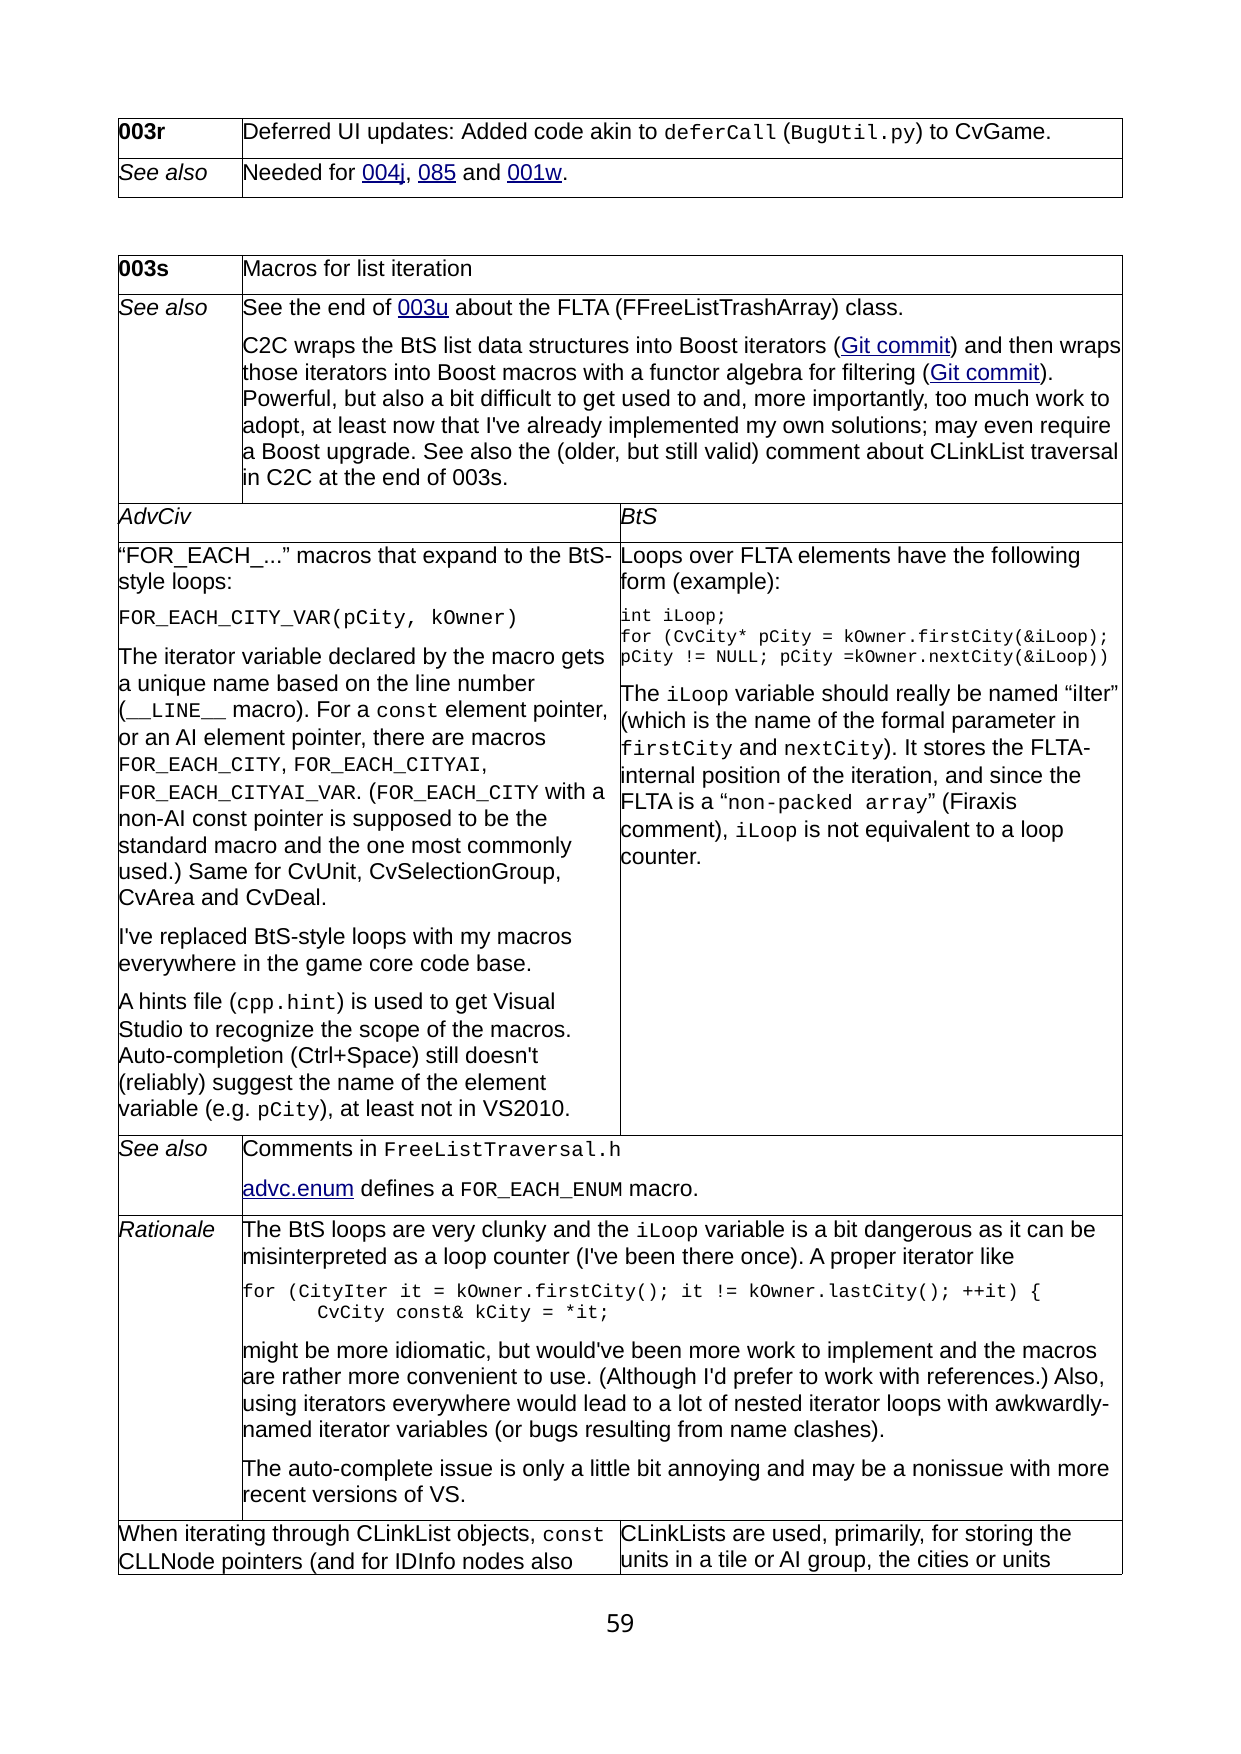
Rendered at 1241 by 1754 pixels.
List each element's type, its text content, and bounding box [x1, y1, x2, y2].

table_cell See also [119, 159, 242, 197]
table_cell Comments in FreeListTraversal.h advc.enum defines a FOR_EACH_ENUM macro. [243, 1136, 1122, 1215]
table_cell See also [119, 295, 242, 503]
table_header 003s [119, 256, 242, 294]
table_cell Loops over FLTA elements have the following form (example): int iLoop; for (CvCity* pCity = kOwner.firstCity(&iLoop); pCity != NULL; pCity =kOwner.nextCity(&iLoop)) The iLoop variable should really be named “iIter” (which is the name of the formal parameter in firstCity and nextCity). It stores the FLTA-internal position of the iteration, and since the FLTA is a “non-packed array” (Firaxis comment), iLoop is not equivalent to a loop counter. [621, 543, 1122, 1135]
table_cell Rationale [119, 1216, 242, 1520]
table_cell When iterating through CLinkList objects, const CLLNode pointers (and for IDInfo nodes also [119, 1521, 620, 1574]
table_cell AdvCiv [119, 504, 620, 542]
table_header Deferred UI updates: Added code akin to deferCall (BugUtil.py) to CvGame. [243, 119, 1122, 158]
table_cell The BtS loops are very clunky and the iLoop variable is a bit dangerous as it can be misinterpreted as a loop counter (I've been there once). A proper iterator like for (CityIter it = kOwner.firstCity(); it != kOwner.lastCity(); ++it) { CvCity const& kCity = *it; might be more idiomatic, but would've been more work to implement and the macros are rather more convenient to use. (Although I'd prefer to work with references.) Also, using iterators everywhere would lead to a lot of nested iterator loops with awkwardly-named iterator variables (or bugs resulting from name clashes). The auto-complete issue is only a little bit annoying and may be a nonissue with more recent versions of VS. [243, 1216, 1122, 1520]
table_header 003r [119, 119, 242, 158]
table_cell See also [119, 1136, 242, 1215]
table_cell BtS [621, 504, 1122, 542]
table_header Macros for list iteration [243, 256, 1122, 294]
table_cell See the end of 003u about the FLTA (FFreeListTrashArray) class. C2C wraps the BtS list data structures into Boost iterators (Git commit) and then wraps those iterators into Boost macros with a functor algebra for filtering (Git commit). Powerful, but also a bit difficult to get used to and, more importantly, too much work to adopt, at least now that I've already implemented my own solutions; may even require a Boost upgrade. See also the (older, but still valid) comment about CLinkList traversal in C2C at the end of 003s. [243, 295, 1122, 503]
table_cell Needed for 004j, 085 and 001w. [243, 159, 1122, 197]
table_cell CLinkLists are used, primarily, for storing the units in a tile or AI group, the cities or units [621, 1521, 1122, 1574]
table_cell “FOR_EACH_...” macros that expand to the BtS-style loops: FOR_EACH_CITY_VAR(pCity, kOwner) The iterator variable declared by the macro gets a unique name based on the line number (__LINE__ macro). For a const element pointer, or an AI element pointer, there are macros FOR_EACH_CITY, FOR_EACH_CITYAI, FOR_EACH_CITYAI_VAR. (FOR_EACH_CITY with a non-AI const pointer is supposed to be the standard macro and the one most commonly used.) Same for CvUnit, CvSelectionGroup, CvArea and CvDeal. I've replaced BtS-style loops with my macros everywhere in the game core code base. A hints file (cpp.hint) is used to get Visual Studio to recognize the scope of the macros. Auto-completion (Ctrl+Space) still doesn't (reliably) suggest the name of the element variable (e.g. pCity), at least not in VS2010. [119, 543, 620, 1135]
